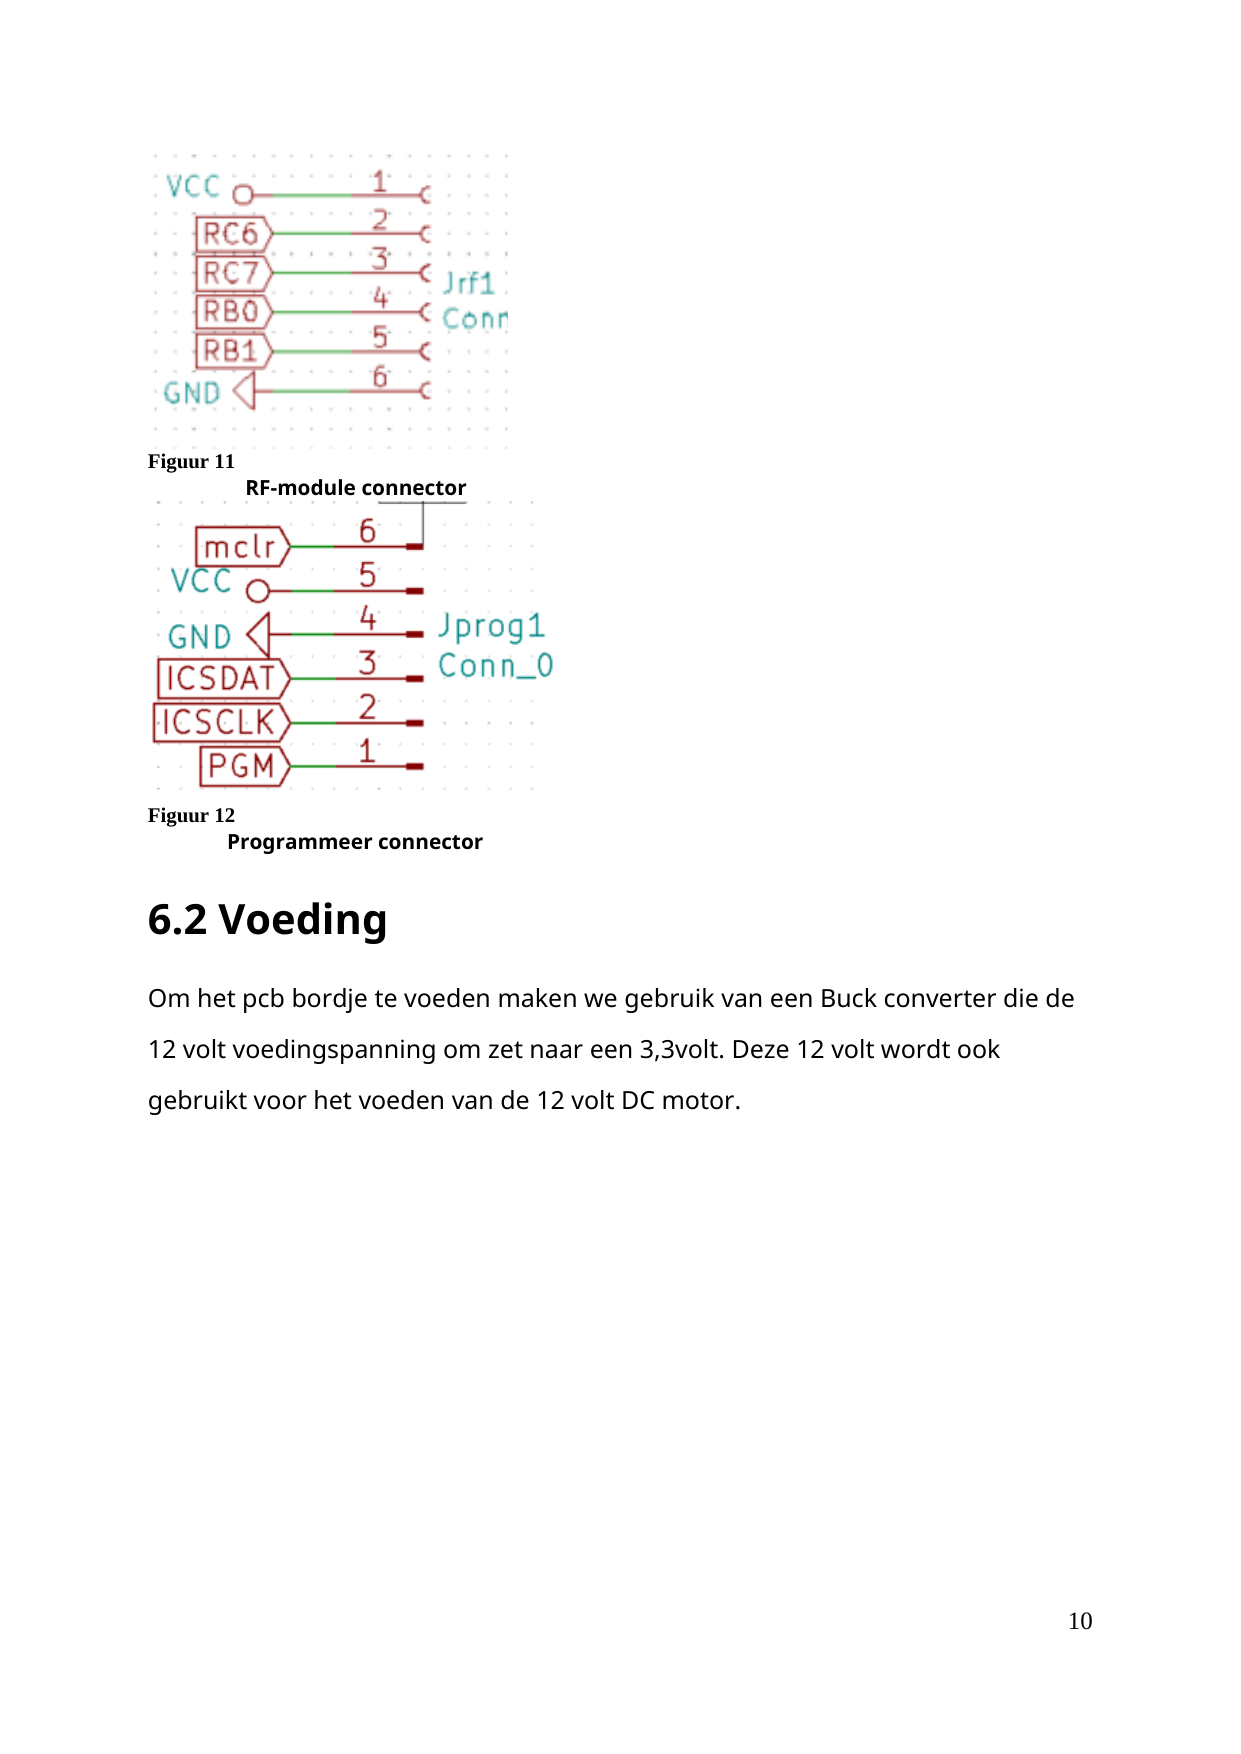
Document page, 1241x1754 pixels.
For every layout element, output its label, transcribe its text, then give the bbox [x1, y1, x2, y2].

text Figuur 11 [148, 448, 1092, 473]
subtitle 6.2 Voeding [148, 889, 1092, 946]
text Figuur 12 [148, 803, 1092, 827]
text Om het pcb bordje te voeden maken we gebruik van een Buck converter die de 12 volt voedingspanning om zet naar een 3,3volt. Deze 12 volt wordt ook gebruikt voor het voeden van de 12 volt DC motor. [148, 980, 1092, 1116]
text RF-module connector [148, 473, 1092, 501]
text Programmeer connector [148, 827, 1092, 855]
